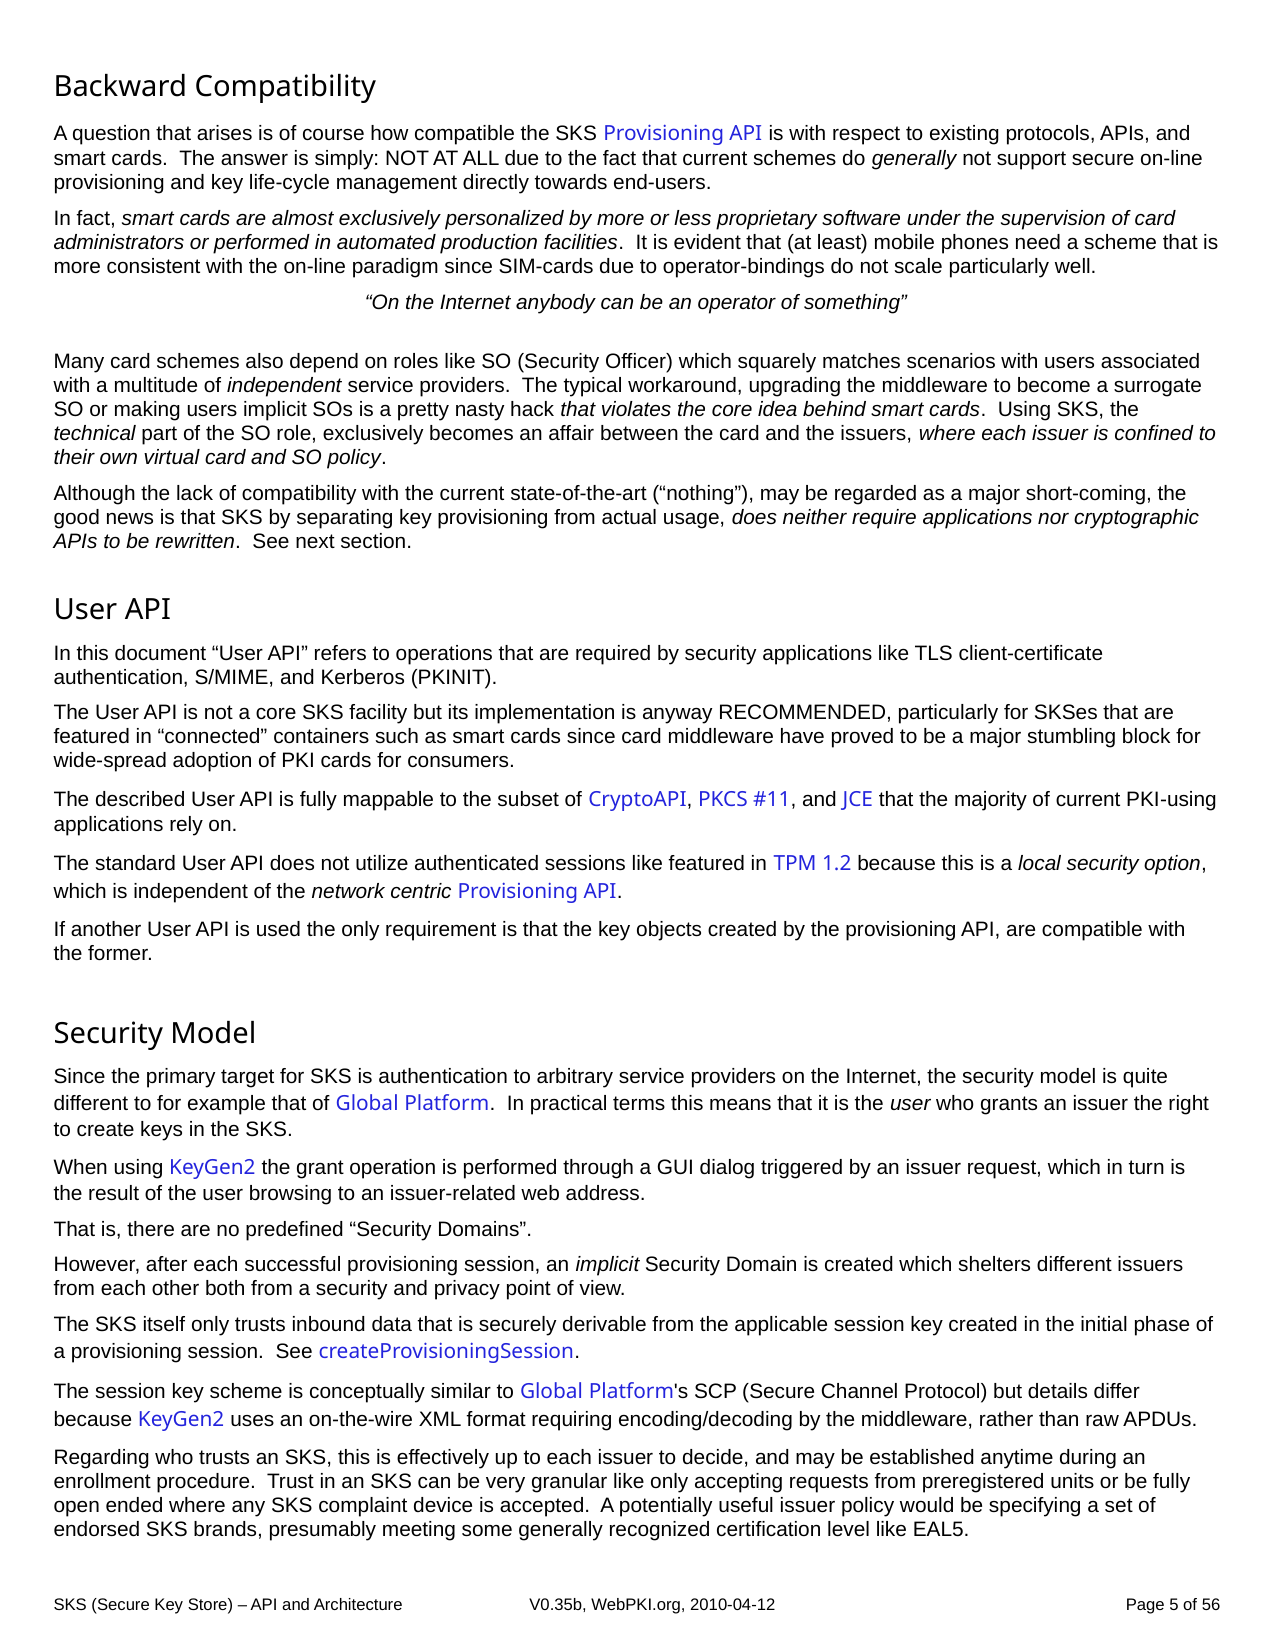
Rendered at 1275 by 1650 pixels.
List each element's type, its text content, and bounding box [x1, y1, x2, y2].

text When using KeyGen2 the grant operation is performed through a GUI dialog triggered by an issuer request, which in turn is the result of the user browsing to an issuer-related web address. [53, 1152, 1221, 1205]
text The standard User API does not utilize authenticated sessions like featured in TPM 1.2 because this is a local security option, which is independent of the network centric Provisioning API. [53, 848, 1221, 905]
text The described User API is fully mappable to the subset of CryptoAPI, PKCS #11, and JCE that the majority of current PKI‑using applications rely on. [53, 784, 1221, 836]
text Although the lack of compatibility with the current state-of-the-art (“nothing”), may be regarded as a major short-coming, the good news is that SKS by separating key provisioning from actual usage, does neither require applications nor cryptographic APIs to be rewritten. See next section. [53, 481, 1221, 577]
text The SKS itself only trusts inbound data that is securely derivable from the applicable session key created in the initial phase of a provisioning session. See createProvisioningSession. [53, 1312, 1221, 1364]
text Regarding who trusts an SKS, this is effectively up to each issuer to decide, and may be established anytime during an enrollment procedure. Trust in an SKS can be very granular like only accepting requests from preregistered units or be fully open ended where any SKS complaint device is accepted. A potentially useful issuer policy would be specifying a set of endorsed SKS brands, presumably meeting some generally recognized certification level like EAL5. [53, 1445, 1221, 1541]
subtitle Backward Compatibility [53, 66, 1221, 105]
text That is, there are no predefined “Security Domains”. [53, 1216, 1221, 1240]
text In this document “User API” refers to operations that are required by security applications like TLS client-certificate authentication, S/MIME, and Kerberos (PKINIT). [53, 641, 1221, 688]
text A question that arises is of course how compatible the SKS Provisioning API is with respect to existing protocols, APIs, and smart cards. The answer is simply: NOT AT ALL due to the fact that current schemes do generally not support secure on-line provisioning and key life-cycle management directly towards end-users. [53, 118, 1221, 194]
subtitle Security Model [53, 1012, 1221, 1052]
text “On the Internet anybody can be an operator of something” [53, 289, 1221, 337]
text The session key scheme is conceptually similar to Global Platform's SCP (Secure Channel Protocol) but details differ because KeyGen2 uses an on-the-wire XML format requiring encoding/decoding by the middleware, rather than raw APDUs. [53, 1376, 1221, 1433]
text Many card schemes also depend on roles like SO (Security Officer) which squarely matches scenarios with users associated with a multitude of independent service providers. The typical workaround, upgrading the middleware to become a surrogate SO or making users implicit SOs is a pretty nasty hack that violates the core idea behind smart cards. Using SKS, the technical part of the SO role, exclusively becomes an affair between the card and the issuers, where each issuer is confined to their own virtual card and SO policy. [53, 349, 1221, 469]
subtitle User API [53, 588, 1221, 628]
text Since the primary target for SKS is authentication to arbitrary service providers on the Internet, the security model is quite different to for example that of Global Platform. In practical terms this means that it is the user who grants an issuer the right to create keys in the SKS. [53, 1064, 1221, 1141]
text In fact, smart cards are almost exclusively personalized by more or less proprietary software under the supervision of card administrators or performed in automated production facilities. It is evident that (at least) mobile phones need a scheme that is more consistent with the on-line paradigm since SIM-cards due to operator-bindings do not scale particularly well. [53, 206, 1221, 278]
text If another User API is used the only requirement is that the key objects created by the provisioning API, are compatible with the former. [53, 917, 1221, 964]
text However, after each successful provisioning session, an implicit Security Domain is created which shelters different issuers from each other both from a security and privacy point of view. [53, 1252, 1221, 1300]
text The User API is not a core SKS facility but its implementation is anyway RECOMMENDED, particularly for SKSes that are featured in “connected” containers such as smart cards since card middleware have proved to be a major stumbling block for wide-spread adoption of PKI cards for consumers. [53, 700, 1221, 772]
